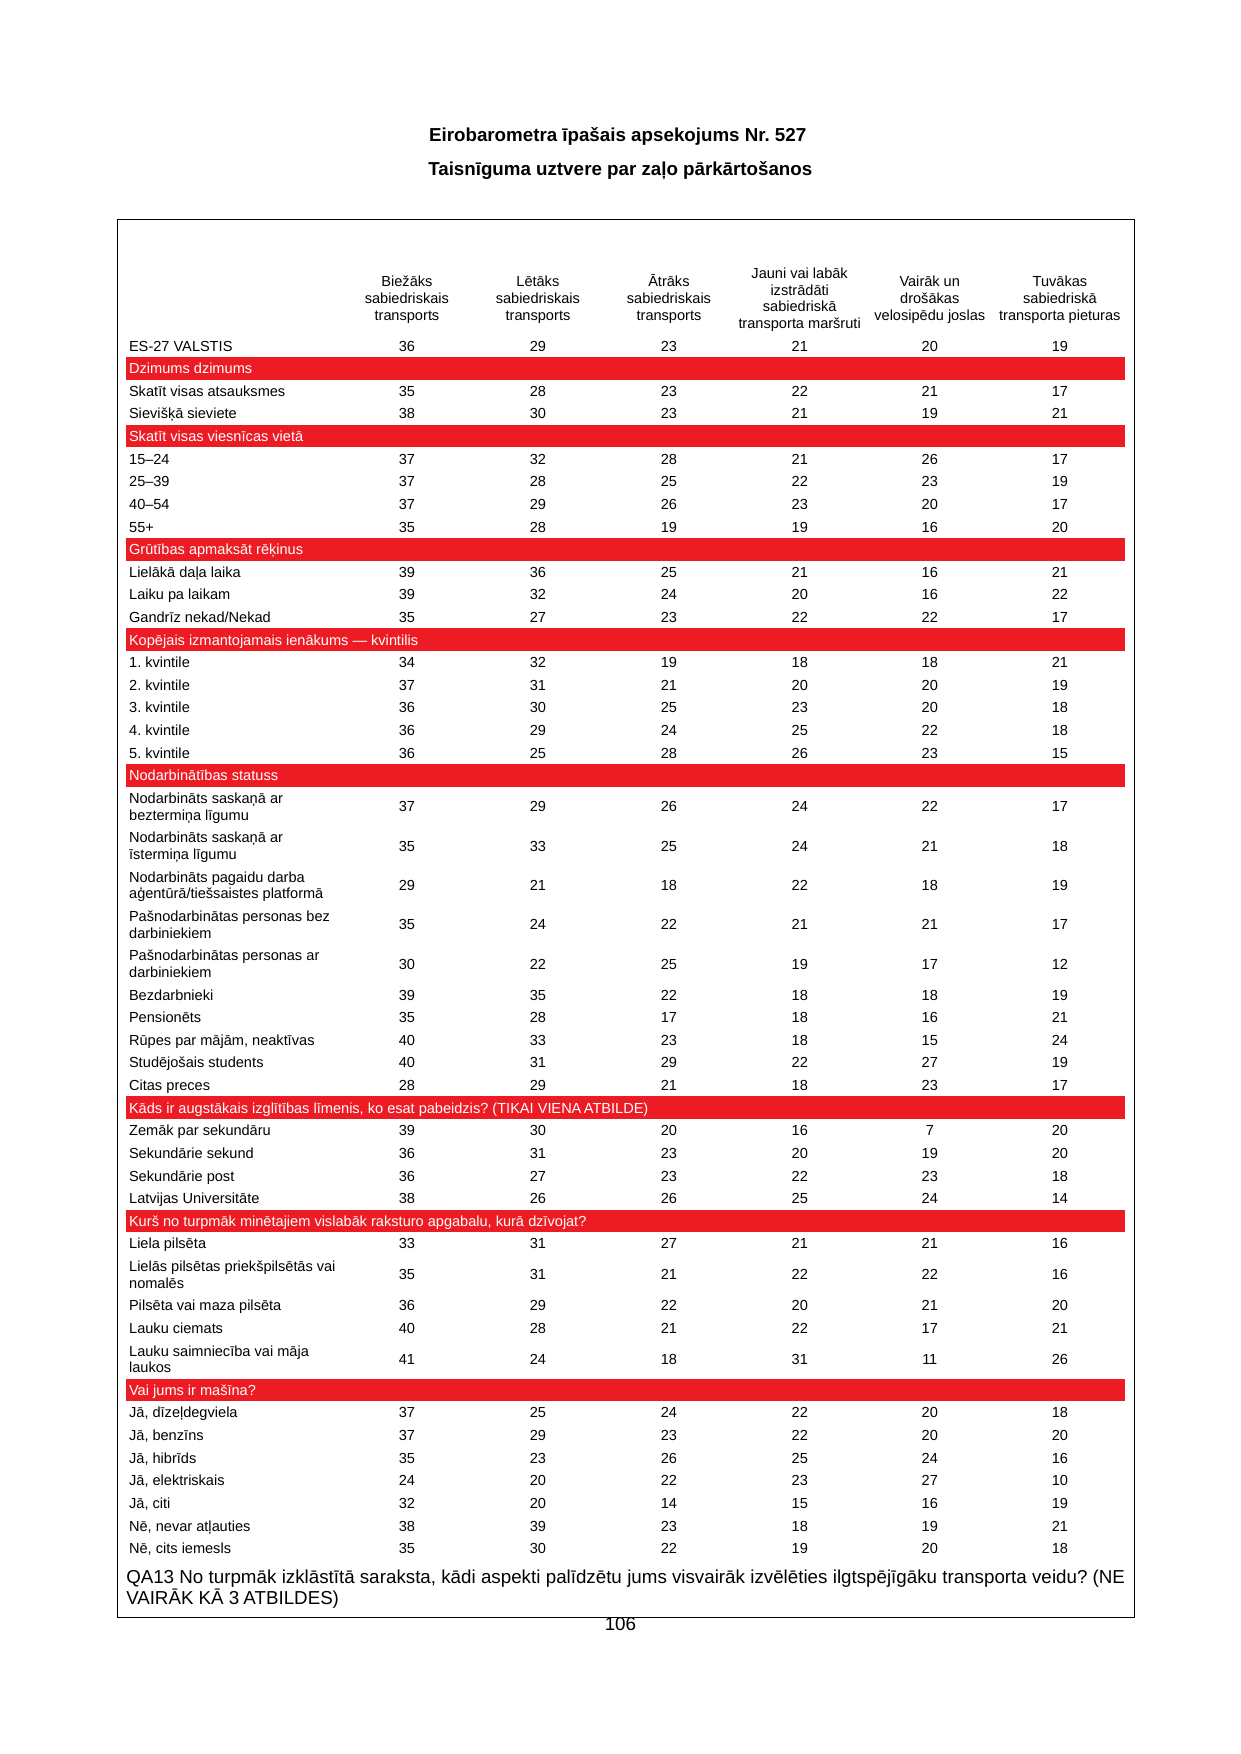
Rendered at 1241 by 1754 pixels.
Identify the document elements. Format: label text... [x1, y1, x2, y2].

table_cell 25–39 [126, 470, 341, 493]
table_cell 28 [603, 448, 734, 470]
table_cell 19 [865, 1514, 994, 1537]
table_cell [472, 538, 603, 561]
table_cell 21 [603, 1255, 734, 1294]
table_cell 29 [472, 1294, 603, 1317]
table_cell [341, 538, 472, 561]
table_cell 5. kvintile [126, 741, 341, 764]
table_cell 22 [734, 1255, 865, 1294]
table_cell 21 [734, 335, 865, 357]
table_cell 38 [341, 1514, 472, 1537]
table_cell 26 [603, 493, 734, 515]
table_cell Bezdarbnieki [126, 984, 341, 1006]
table_cell Jā, dīzeļdegviela [126, 1401, 341, 1424]
table_cell 17 [865, 1317, 994, 1339]
table_cell 31 [472, 1051, 603, 1074]
table_cell [994, 764, 1125, 787]
table_cell [341, 1379, 472, 1401]
table_cell 36 [341, 719, 472, 741]
table_cell [603, 538, 734, 561]
table_cell 19 [994, 1492, 1125, 1514]
table_cell 21 [603, 1317, 734, 1339]
table_cell [734, 425, 865, 447]
table_cell 19 [865, 1142, 994, 1164]
table_cell [734, 628, 865, 651]
table_cell 40 [341, 1051, 472, 1074]
table_cell Nē, cits iemesls [126, 1537, 341, 1559]
table_cell 19 [994, 335, 1125, 357]
table_cell Lielākā daļa laika [126, 561, 341, 583]
table_cell 16 [994, 1232, 1125, 1255]
table_cell 7 [865, 1119, 994, 1142]
table_cell 37 [341, 470, 472, 493]
table_cell 23 [865, 470, 994, 493]
table_cell 16 [734, 1119, 865, 1142]
table_cell 20 [734, 583, 865, 606]
table_cell 23 [865, 1164, 994, 1187]
table_cell Lauku saimniecība vai māja laukos [126, 1339, 341, 1379]
table_cell 19 [603, 651, 734, 673]
table_cell 21 [734, 1232, 865, 1255]
table_cell 3. kvintile [126, 696, 341, 719]
table_cell 23 [603, 1029, 734, 1051]
table_cell 39 [472, 1514, 603, 1537]
table_cell 22 [603, 905, 734, 944]
table_cell 24 [865, 1446, 994, 1469]
table_cell 23 [603, 335, 734, 357]
table_cell 37 [341, 448, 472, 470]
table_cell 19 [734, 1537, 865, 1559]
table_cell 22 [734, 606, 865, 628]
table_cell Nodarbināts saskaņā ar beztermiņa līgumu [126, 787, 341, 826]
table_cell 31 [472, 674, 603, 696]
table_cell 27 [472, 1164, 603, 1187]
table_cell 30 [472, 1537, 603, 1559]
table_cell 35 [341, 380, 472, 402]
table_cell [341, 357, 472, 380]
table_cell 20 [734, 1294, 865, 1317]
table_cell 22 [734, 865, 865, 905]
table_cell 19 [994, 1051, 1125, 1074]
table_cell 20 [865, 1424, 994, 1446]
table_cell Lielās pilsētas priekšpilsētās vai nomalēs [126, 1255, 341, 1294]
table_cell 18 [734, 1074, 865, 1096]
table_cell 18 [734, 1514, 865, 1537]
table_cell Kāds ir augstākais izglītības līmenis, ko esat pabeidzis? (TIKAI VIENA ATBILDE) [126, 1096, 1125, 1119]
table_cell 19 [994, 470, 1125, 493]
table_cell 14 [994, 1187, 1125, 1209]
table_cell 24 [341, 1469, 472, 1492]
table_cell 36 [341, 696, 472, 719]
table_cell 22 [865, 719, 994, 741]
table_cell [734, 764, 865, 787]
table_header Biežāks sabiedriskais transports [341, 262, 472, 334]
table_cell 30 [472, 402, 603, 425]
table_cell 21 [865, 905, 994, 944]
table_cell 18 [865, 865, 994, 905]
table_cell 22 [603, 1469, 734, 1492]
table_cell 2. kvintile [126, 674, 341, 696]
table_cell 12 [994, 944, 1125, 983]
table_cell Vai jums ir mašīna? [126, 1379, 341, 1401]
table_cell [603, 628, 734, 651]
table_cell 22 [734, 1051, 865, 1074]
table_cell 28 [341, 1074, 472, 1096]
table_cell 39 [341, 583, 472, 606]
table_cell 18 [603, 865, 734, 905]
table_cell 19 [994, 984, 1125, 1006]
table_cell 20 [865, 674, 994, 696]
table_cell [734, 1379, 865, 1401]
table_cell 18 [865, 984, 994, 1006]
table_cell 18 [994, 719, 1125, 741]
table_cell 26 [734, 741, 865, 764]
table_cell [994, 1210, 1125, 1232]
table_cell 30 [341, 944, 472, 983]
table_cell 23 [603, 1514, 734, 1537]
table_cell 22 [734, 380, 865, 402]
table_cell 24 [472, 905, 603, 944]
table_cell 18 [734, 1006, 865, 1029]
table_cell 29 [472, 493, 603, 515]
table_cell 25 [603, 944, 734, 983]
table_cell 22 [994, 583, 1125, 606]
table_cell 18 [994, 1537, 1125, 1559]
table_cell 18 [994, 1401, 1125, 1424]
table_cell 36 [341, 741, 472, 764]
table_cell 31 [472, 1255, 603, 1294]
table_cell 36 [341, 1142, 472, 1164]
table_cell 35 [341, 1255, 472, 1294]
table_cell 29 [472, 719, 603, 741]
table_cell 17 [994, 493, 1125, 515]
table_cell Liela pilsēta [126, 1232, 341, 1255]
table_cell 25 [734, 1446, 865, 1469]
table_cell 19 [734, 944, 865, 983]
table_cell 37 [341, 1424, 472, 1446]
table_cell 39 [341, 561, 472, 583]
table_cell 24 [734, 826, 865, 865]
table_cell ES-27 VALSTIS [126, 335, 341, 357]
table_header Vairāk un drošākas velosipēdu joslas [865, 262, 994, 334]
table_cell Laiku pa laikam [126, 583, 341, 606]
table_cell 35 [341, 905, 472, 944]
table_cell 1. kvintile [126, 651, 341, 673]
table_cell 22 [734, 1424, 865, 1446]
table_cell Sekundārie sekund [126, 1142, 341, 1164]
table_cell 23 [472, 1446, 603, 1469]
table_cell 23 [603, 1142, 734, 1164]
table_cell 22 [865, 1255, 994, 1294]
table_cell [603, 357, 734, 380]
table_cell 23 [734, 1469, 865, 1492]
table_cell [341, 425, 472, 447]
table_cell 36 [472, 561, 603, 583]
table_cell 28 [472, 515, 603, 538]
table_cell 24 [472, 1339, 603, 1379]
table_cell 17 [994, 448, 1125, 470]
table_cell 33 [472, 1029, 603, 1051]
table_cell 20 [865, 335, 994, 357]
table_cell 28 [603, 741, 734, 764]
table_cell 17 [994, 380, 1125, 402]
table_cell 33 [341, 1232, 472, 1255]
table_cell 26 [603, 1446, 734, 1469]
table_cell 18 [865, 651, 994, 673]
table_cell 11 [865, 1339, 994, 1379]
table_cell 25 [603, 561, 734, 583]
table_cell 28 [472, 470, 603, 493]
table_cell 23 [603, 380, 734, 402]
table_cell 29 [603, 1051, 734, 1074]
table_cell 31 [472, 1142, 603, 1164]
table_cell [865, 357, 994, 380]
table_cell 36 [341, 1294, 472, 1317]
table_cell Citas preces [126, 1074, 341, 1096]
table_cell [734, 357, 865, 380]
table_cell 35 [341, 1537, 472, 1559]
table_cell 24 [734, 787, 865, 826]
table_cell Sekundārie post [126, 1164, 341, 1187]
table_cell 16 [994, 1255, 1125, 1294]
table_cell 23 [865, 1074, 994, 1096]
table_cell [865, 425, 994, 447]
table_cell 30 [472, 1119, 603, 1142]
table_cell Jā, benzīns [126, 1424, 341, 1446]
table_cell [603, 764, 734, 787]
table_cell 20 [472, 1469, 603, 1492]
table_cell 23 [603, 606, 734, 628]
table_cell 20 [734, 1142, 865, 1164]
table_header Lētāks sabiedriskais transports [472, 262, 603, 334]
table_cell 20 [994, 1424, 1125, 1446]
table_cell 15–24 [126, 448, 341, 470]
table_header Jauni vai labāk izstrādāti sabiedriskā transporta maršruti [734, 262, 865, 334]
table_cell 26 [865, 448, 994, 470]
table_cell 21 [994, 561, 1125, 583]
table_cell Pašnodarbinātas personas ar darbiniekiem [126, 944, 341, 983]
table_cell 20 [865, 1537, 994, 1559]
table_cell Nodarbinātības statuss [126, 764, 341, 787]
table_cell 19 [865, 402, 994, 425]
table_cell 21 [865, 380, 994, 402]
table_cell Skatīt visas atsauksmes [126, 380, 341, 402]
table_cell 24 [865, 1187, 994, 1209]
table_header Ātrāks sabiedriskais transports [603, 262, 734, 334]
table_cell 18 [734, 984, 865, 1006]
table_cell Jā, elektriskais [126, 1469, 341, 1492]
table_cell 25 [734, 719, 865, 741]
table_cell 21 [734, 448, 865, 470]
table_cell Nē, nevar atļauties [126, 1514, 341, 1537]
table_cell Lauku ciemats [126, 1317, 341, 1339]
table_cell 35 [472, 984, 603, 1006]
table_cell 29 [472, 1424, 603, 1446]
table_cell [734, 538, 865, 561]
table_cell [865, 1379, 994, 1401]
table_cell 32 [472, 651, 603, 673]
table_cell [472, 764, 603, 787]
table_cell 36 [341, 1164, 472, 1187]
table_cell 25 [472, 1401, 603, 1424]
table_cell [341, 764, 472, 787]
table_cell 24 [603, 719, 734, 741]
table_cell 15 [865, 1029, 994, 1051]
table_cell 24 [603, 1401, 734, 1424]
table_cell 37 [341, 674, 472, 696]
table_cell Zemāk par sekundāru [126, 1119, 341, 1142]
table_cell 29 [341, 865, 472, 905]
table_cell 22 [603, 1294, 734, 1317]
table_cell 35 [341, 1006, 472, 1029]
table_cell Pilsēta vai maza pilsēta [126, 1294, 341, 1317]
table_cell 18 [994, 1164, 1125, 1187]
table_cell 20 [994, 515, 1125, 538]
table_cell 17 [994, 1074, 1125, 1096]
table_cell 29 [472, 335, 603, 357]
table_cell 21 [994, 1006, 1125, 1029]
table_cell 16 [865, 561, 994, 583]
table_cell 27 [472, 606, 603, 628]
table_cell 23 [603, 1424, 734, 1446]
table_cell 23 [603, 1164, 734, 1187]
table_cell 18 [603, 1339, 734, 1379]
table_cell 15 [734, 1492, 865, 1514]
table_cell [603, 1379, 734, 1401]
table_cell 22 [603, 1537, 734, 1559]
table_cell 21 [734, 905, 865, 944]
table_cell Jā, citi [126, 1492, 341, 1514]
table_cell 21 [603, 674, 734, 696]
table_cell 23 [734, 696, 865, 719]
table_cell [994, 357, 1125, 380]
table_cell 22 [472, 944, 603, 983]
table_cell 35 [341, 826, 472, 865]
table_cell 20 [865, 696, 994, 719]
table_cell 21 [603, 1074, 734, 1096]
table_cell 32 [341, 1492, 472, 1514]
table_cell [472, 357, 603, 380]
table_cell 21 [994, 1317, 1125, 1339]
table_cell 27 [865, 1469, 994, 1492]
table_cell 55+ [126, 515, 341, 538]
table_cell 27 [865, 1051, 994, 1074]
table_cell Rūpes par mājām, neaktīvas [126, 1029, 341, 1051]
table_cell 25 [603, 826, 734, 865]
table_cell 27 [603, 1232, 734, 1255]
table_cell 22 [865, 787, 994, 826]
table_cell 29 [472, 1074, 603, 1096]
table_cell 40–54 [126, 493, 341, 515]
table_cell Latvijas Universitāte [126, 1187, 341, 1209]
table_cell 20 [994, 1294, 1125, 1317]
table_cell 25 [734, 1187, 865, 1209]
table_cell 28 [472, 1006, 603, 1029]
table_cell 35 [341, 1446, 472, 1469]
table_cell 18 [734, 651, 865, 673]
table_cell 40 [341, 1317, 472, 1339]
table_cell Grūtības apmaksāt rēķinus [126, 538, 341, 561]
table_cell 18 [734, 1029, 865, 1051]
table_cell Kurš no turpmāk minētajiem vislabāk raksturo apgabalu, kurā dzīvojat? [126, 1210, 865, 1232]
table_cell 37 [341, 493, 472, 515]
table_cell 37 [341, 787, 472, 826]
table_cell 16 [994, 1446, 1125, 1469]
table_cell Sievišķā sieviete [126, 402, 341, 425]
table_cell 22 [603, 984, 734, 1006]
table_cell 10 [994, 1469, 1125, 1492]
table_cell 16 [865, 515, 994, 538]
table_cell 17 [994, 606, 1125, 628]
table_cell 15 [994, 741, 1125, 764]
table_cell 22 [734, 1317, 865, 1339]
table_cell [865, 764, 994, 787]
table_cell 21 [994, 651, 1125, 673]
table_cell 39 [341, 1119, 472, 1142]
table_cell Kopējais izmantojamais ienākums — kvintilis [126, 628, 603, 651]
table_cell Studējošais students [126, 1051, 341, 1074]
table_cell 26 [603, 787, 734, 826]
table_cell 39 [341, 984, 472, 1006]
table_cell 21 [734, 561, 865, 583]
table_cell [472, 1379, 603, 1401]
table_cell 24 [994, 1029, 1125, 1051]
table_cell 35 [341, 606, 472, 628]
table_cell 28 [472, 1317, 603, 1339]
table_cell 23 [603, 402, 734, 425]
table_cell 31 [472, 1232, 603, 1255]
table_cell 37 [341, 1401, 472, 1424]
table_cell 21 [994, 402, 1125, 425]
table_cell Nodarbināts pagaidu darba aģentūrā/tiešsaistes platformā [126, 865, 341, 905]
table_cell [994, 425, 1125, 447]
table_cell 30 [472, 696, 603, 719]
table_cell 38 [341, 1187, 472, 1209]
table_cell [865, 628, 994, 651]
table_cell Gandrīz nekad/Nekad [126, 606, 341, 628]
table_cell 20 [472, 1492, 603, 1514]
table_cell 32 [472, 448, 603, 470]
table_cell 20 [865, 493, 994, 515]
table_cell Pašnodarbinātas personas bez darbiniekiem [126, 905, 341, 944]
table_cell 20 [734, 674, 865, 696]
table_cell 20 [865, 1401, 994, 1424]
table_cell 25 [603, 470, 734, 493]
table_cell 23 [865, 741, 994, 764]
table_cell 20 [603, 1119, 734, 1142]
table_cell [865, 538, 994, 561]
table_cell 17 [865, 944, 994, 983]
table_cell 34 [341, 651, 472, 673]
table_cell 25 [472, 741, 603, 764]
table_cell 17 [603, 1006, 734, 1029]
table_cell 18 [994, 696, 1125, 719]
table_cell Skatīt visas viesnīcas vietā [126, 425, 341, 447]
table_cell 19 [603, 515, 734, 538]
table_cell 21 [994, 1514, 1125, 1537]
table_cell Dzimums dzimums [126, 357, 341, 380]
table_cell Pensionēts [126, 1006, 341, 1029]
table_cell 32 [472, 583, 603, 606]
table_cell 19 [734, 515, 865, 538]
table_header Tuvākas sabiedriskā transporta pieturas [994, 262, 1125, 334]
table_cell 23 [734, 493, 865, 515]
table_cell 21 [865, 1232, 994, 1255]
table_cell 22 [734, 1401, 865, 1424]
table_cell 19 [994, 865, 1125, 905]
table_cell 22 [734, 1164, 865, 1187]
table_cell 17 [994, 787, 1125, 826]
table_cell 33 [472, 826, 603, 865]
table_cell [865, 1210, 994, 1232]
text QA13 No turpmāk izklāstītā saraksta, kādi aspekti palīdzētu jums visvairāk izvēlēties ilgtspējīgāku transporta veidu? (NE VAIRĀK KĀ 3 ATBILDES) [126, 1565, 1125, 1608]
table_cell Nodarbināts saskaņā ar īstermiņa līgumu [126, 826, 341, 865]
table_cell 38 [341, 402, 472, 425]
table_cell 4. kvintile [126, 719, 341, 741]
table_cell 16 [865, 1006, 994, 1029]
table_cell 18 [994, 826, 1125, 865]
table_cell 28 [472, 380, 603, 402]
table_cell 14 [603, 1492, 734, 1514]
table_cell 21 [865, 826, 994, 865]
table_cell Jā, hibrīds [126, 1446, 341, 1469]
table_cell 20 [994, 1142, 1125, 1164]
table_cell 20 [994, 1119, 1125, 1142]
table_cell 22 [865, 606, 994, 628]
table_cell 31 [734, 1339, 865, 1379]
table_cell 35 [341, 515, 472, 538]
table_cell [472, 425, 603, 447]
table_cell 36 [341, 335, 472, 357]
table_cell [994, 1379, 1125, 1401]
table_cell 21 [865, 1294, 994, 1317]
table_cell 16 [865, 583, 994, 606]
table_cell 25 [603, 696, 734, 719]
table_cell 40 [341, 1029, 472, 1051]
table_cell 26 [994, 1339, 1125, 1379]
table_cell 22 [734, 470, 865, 493]
table_cell 24 [603, 583, 734, 606]
table_cell [994, 628, 1125, 651]
table_cell 19 [994, 674, 1125, 696]
table_cell 29 [472, 787, 603, 826]
table_cell 26 [603, 1187, 734, 1209]
table_cell 26 [472, 1187, 603, 1209]
table_cell 41 [341, 1339, 472, 1379]
table_cell 21 [472, 865, 603, 905]
table_cell [994, 538, 1125, 561]
table_header [126, 262, 341, 334]
table_cell 17 [994, 905, 1125, 944]
table_cell [603, 425, 734, 447]
table_cell 16 [865, 1492, 994, 1514]
table_cell 21 [734, 402, 865, 425]
